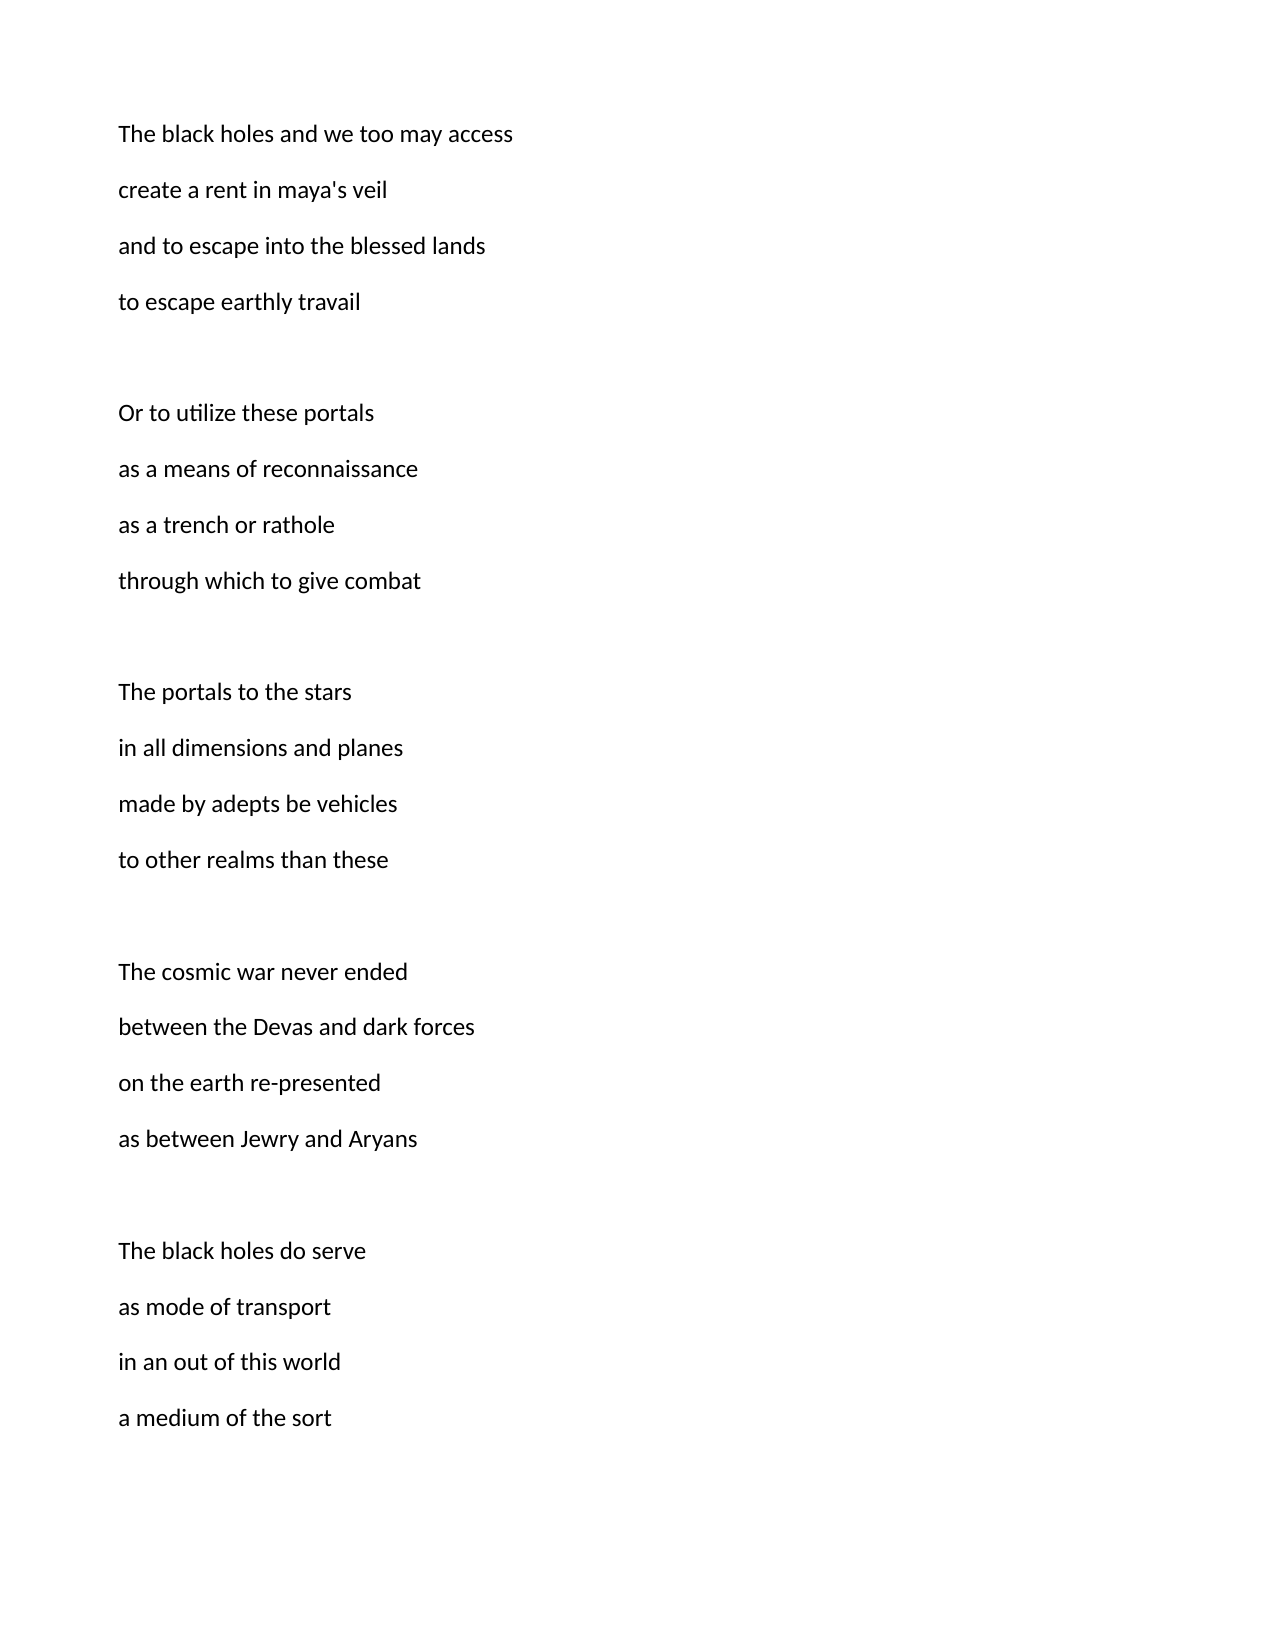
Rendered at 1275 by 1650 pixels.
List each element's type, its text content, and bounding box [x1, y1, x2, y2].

text in all dimensions and planes [118, 732, 1157, 763]
text and to escape into the blessed lands [118, 230, 1157, 260]
text as mode of transport [118, 1291, 1157, 1321]
text create a rent in maya's veil [118, 174, 1157, 204]
text Or to utilize these portals [118, 397, 1157, 428]
text a medium of the sort [118, 1402, 1157, 1433]
text The black holes do serve [118, 1235, 1157, 1265]
text as between Jewry and Aryans [118, 1123, 1157, 1154]
text The portals to the stars [118, 676, 1157, 707]
text as a means of reconnaissance [118, 453, 1157, 484]
text between the Devas and dark forces [118, 1011, 1157, 1042]
text The cosmic war never ended [118, 956, 1157, 986]
text to other realms than these [118, 844, 1157, 874]
text on the earth re-presented [118, 1067, 1157, 1098]
text in an out of this world [118, 1346, 1157, 1377]
text made by adepts be vehicles [118, 788, 1157, 819]
text The black holes and we too may access [118, 118, 1157, 149]
text as a trench or rathole [118, 509, 1157, 539]
text through which to give combat [118, 565, 1157, 595]
text to escape earthly travail [118, 286, 1157, 316]
